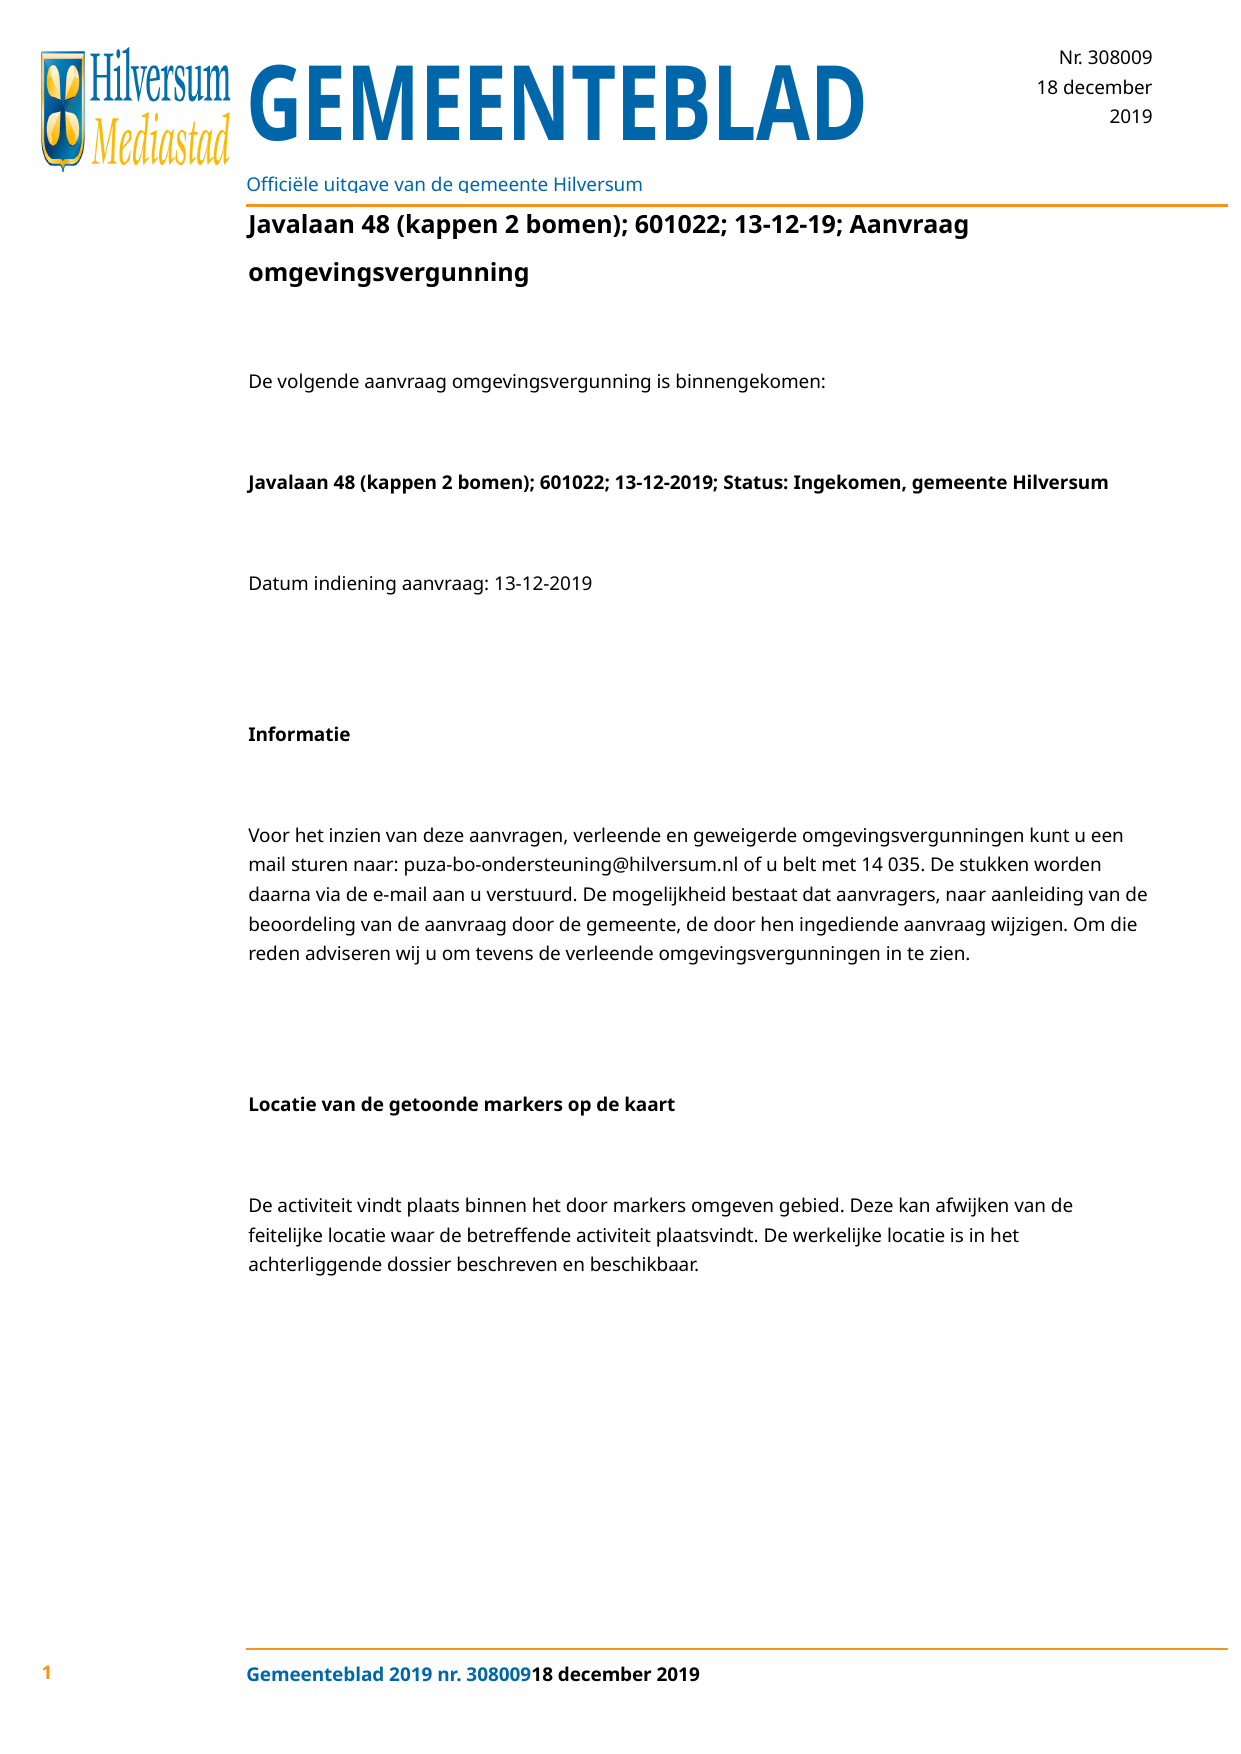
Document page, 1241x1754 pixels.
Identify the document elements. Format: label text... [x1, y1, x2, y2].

text De volgende aanvraag omgevingsvergunning is binnengekomen: [248, 368, 1152, 394]
text Locatie van de getoonde markers op de kaart [248, 1092, 1152, 1117]
text Datum indiening aanvraag: 13-12-2019 [248, 570, 1152, 596]
text De activiteit vindt plaats binnen het door markers omgeven gebied. Deze kan afwijken van de feitelijke locatie waar de betreffende activiteit plaatsvindt. De werkelijke locatie is in het achterliggende dossier beschreven en beschikbaar. [248, 1192, 1152, 1277]
text Voor het inzien van deze aanvragen, verleende en geweigerde omgevingsvergunningen kunt u een mail sturen naar: puza-bo-ondersteuning@hilversum.nl of u belt met 14 035. De stukken worden daarna via de e-mail aan u verstuurd. De mogelijkheid bestaat dat aanvragers, naar aanleiding van de beoordeling van de aanvraag door de gemeente, de door hen ingediende aanvraag wijzigen. Om die reden adviseren wij u om tevens de verleende omgevingsvergunningen in te zien. [248, 822, 1152, 966]
text Informatie [248, 721, 1152, 747]
text Javalaan 48 (kappen 2 bomen); 601022; 13-12-19; Aanvraag omgevingsvergunning [248, 207, 1152, 288]
text Javalaan 48 (kappen 2 bomen); 601022; 13-12-2019; Status: Ingekomen, gemeente Hilversum [248, 469, 1152, 495]
picture [41, 47, 231, 172]
